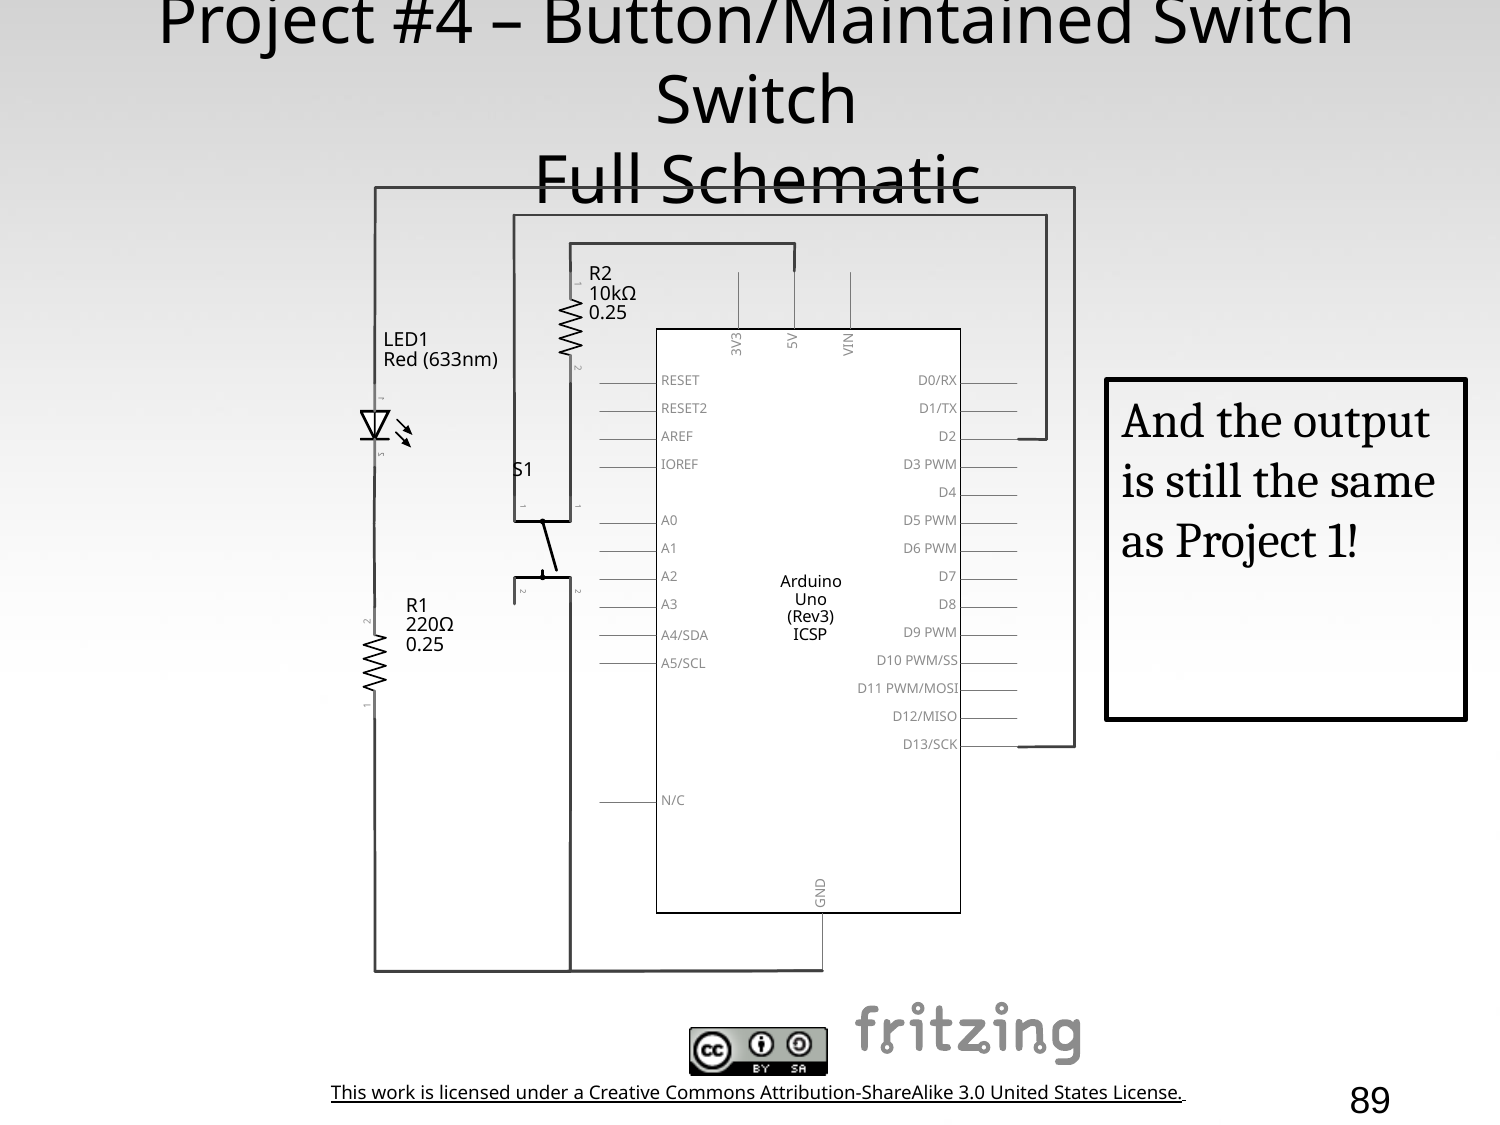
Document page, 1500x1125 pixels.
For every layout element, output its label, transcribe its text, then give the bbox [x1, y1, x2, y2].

list And the output is still the same as Project 1! [1106, 379, 1466, 720]
picture [0, 0, 1500, 1125]
title Project #4 – Button/Maintained Switch Switch Full Schematic [75, 2, 1441, 191]
